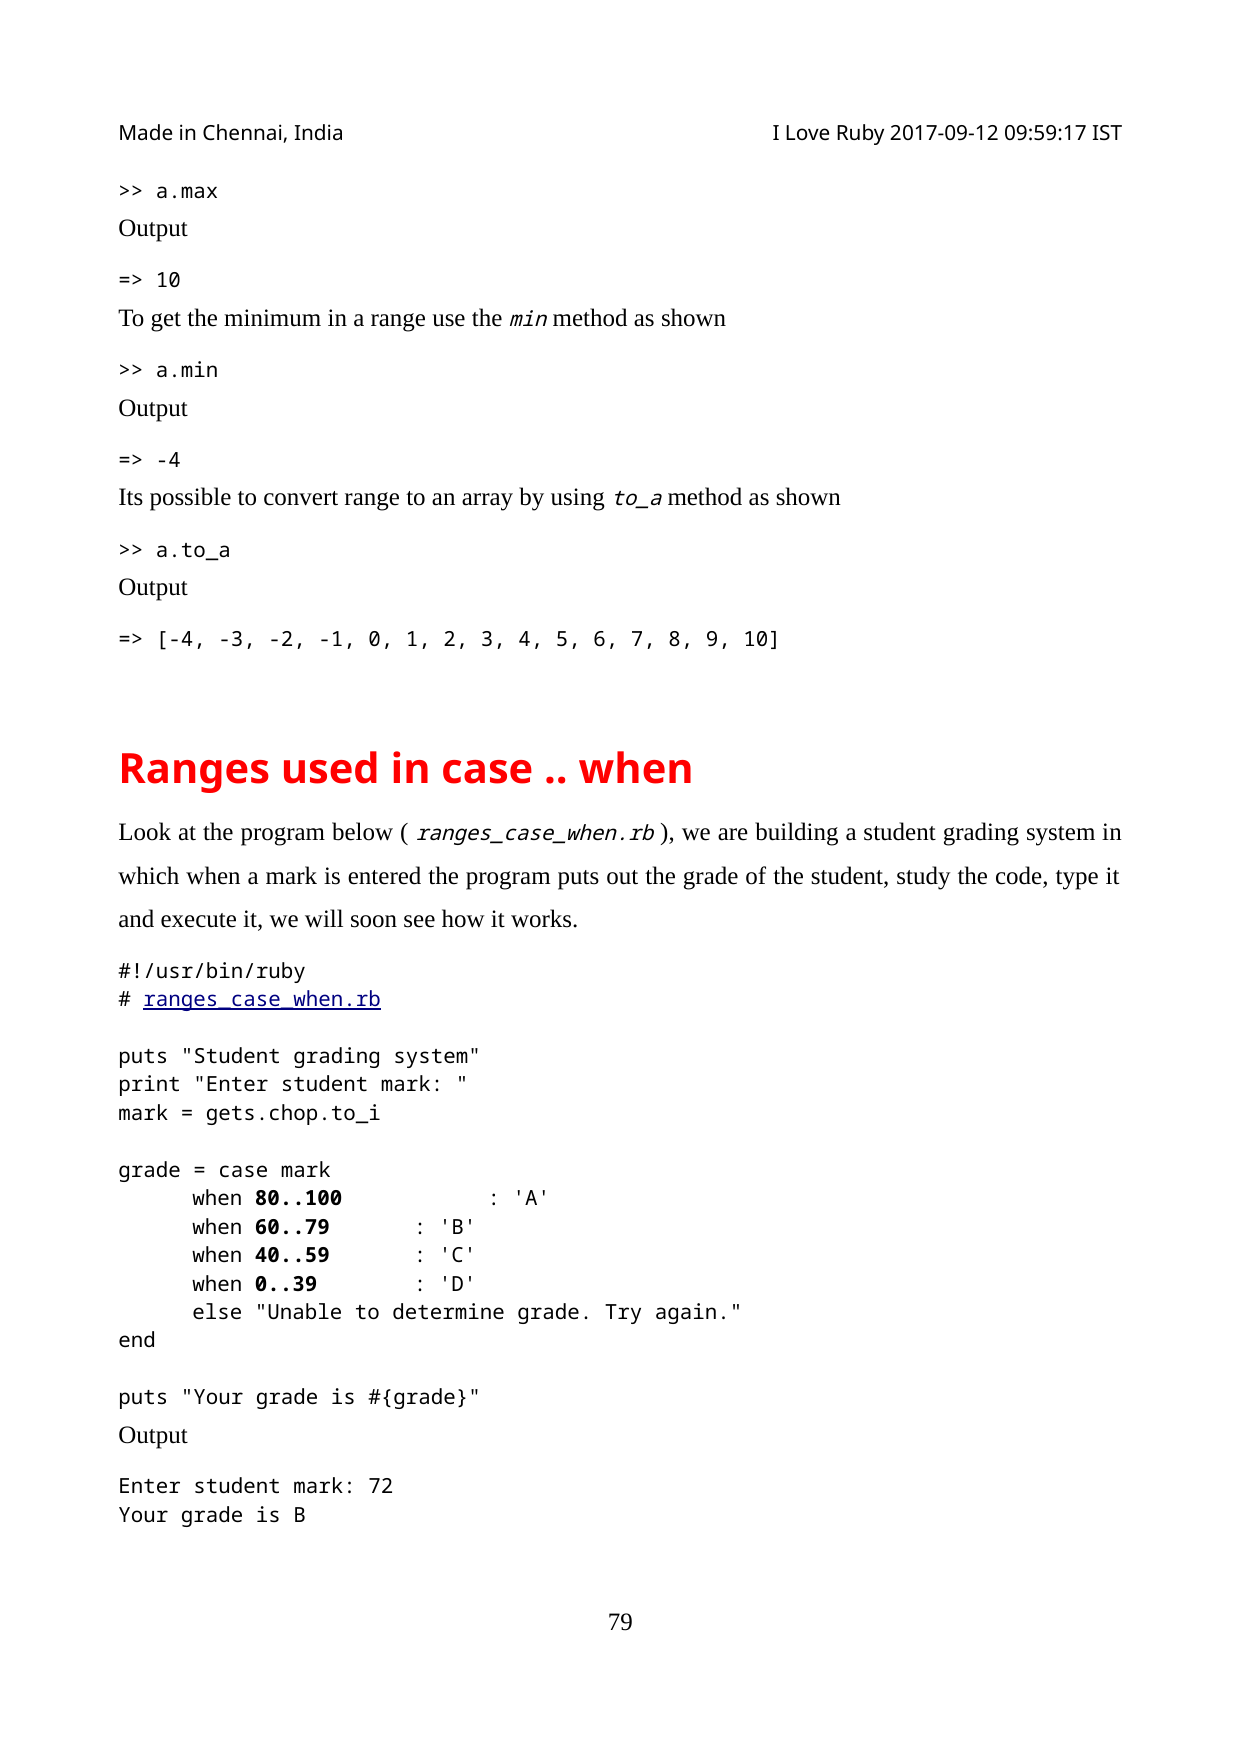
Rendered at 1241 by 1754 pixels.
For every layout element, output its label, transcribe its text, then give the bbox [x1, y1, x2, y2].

text Your grade is B [118, 1500, 1122, 1528]
text => -4 [118, 445, 1122, 473]
text >> a.max [118, 176, 1122, 204]
text >> a.min [118, 356, 1122, 384]
text when 0..39 : 'D' [118, 1269, 1122, 1297]
text mark = gets.chop.to_i [118, 1098, 1122, 1126]
text else "Unable to determine grade. Try again." [118, 1297, 1122, 1326]
text end [118, 1326, 1122, 1354]
text => [-4, -3, -2, -1, 0, 1, 2, 3, 4, 5, 6, 7, 8, 9, 10] [118, 624, 1122, 653]
subtitle Ranges used in case .. when [118, 739, 1122, 796]
text # ranges_case_when.rb [118, 984, 1122, 1013]
text => 10 [118, 265, 1122, 294]
text Output [118, 393, 1122, 422]
text Its possible to convert range to an array by using to_a method as shown [118, 482, 1122, 512]
text when 40..59 : 'C' [118, 1240, 1122, 1269]
text grade = case mark [118, 1155, 1122, 1183]
text Enter student mark: 72 [118, 1472, 1122, 1500]
text print "Enter student mark: " [118, 1069, 1122, 1098]
text when 80..100 : 'A' [118, 1183, 1122, 1212]
text Look at the program below ( ranges_case_when.rb ), we are building a student grading system in which when a mark is entered the program puts out the grade of the student, study the code, type it and execute it, we will soon see how it works. [118, 817, 1122, 933]
text puts "Your grade is #{grade}" [118, 1382, 1122, 1411]
text >> a.to_a [118, 535, 1122, 564]
text Output [118, 1420, 1122, 1448]
text Output [118, 572, 1122, 601]
text #!/usr/bin/ruby [118, 956, 1122, 984]
text when 60..79 : 'B' [118, 1212, 1122, 1240]
text Output [118, 213, 1122, 242]
text To get the minimum in a range use the min method as shown [118, 303, 1122, 332]
text puts "Student grading system" [118, 1041, 1122, 1069]
